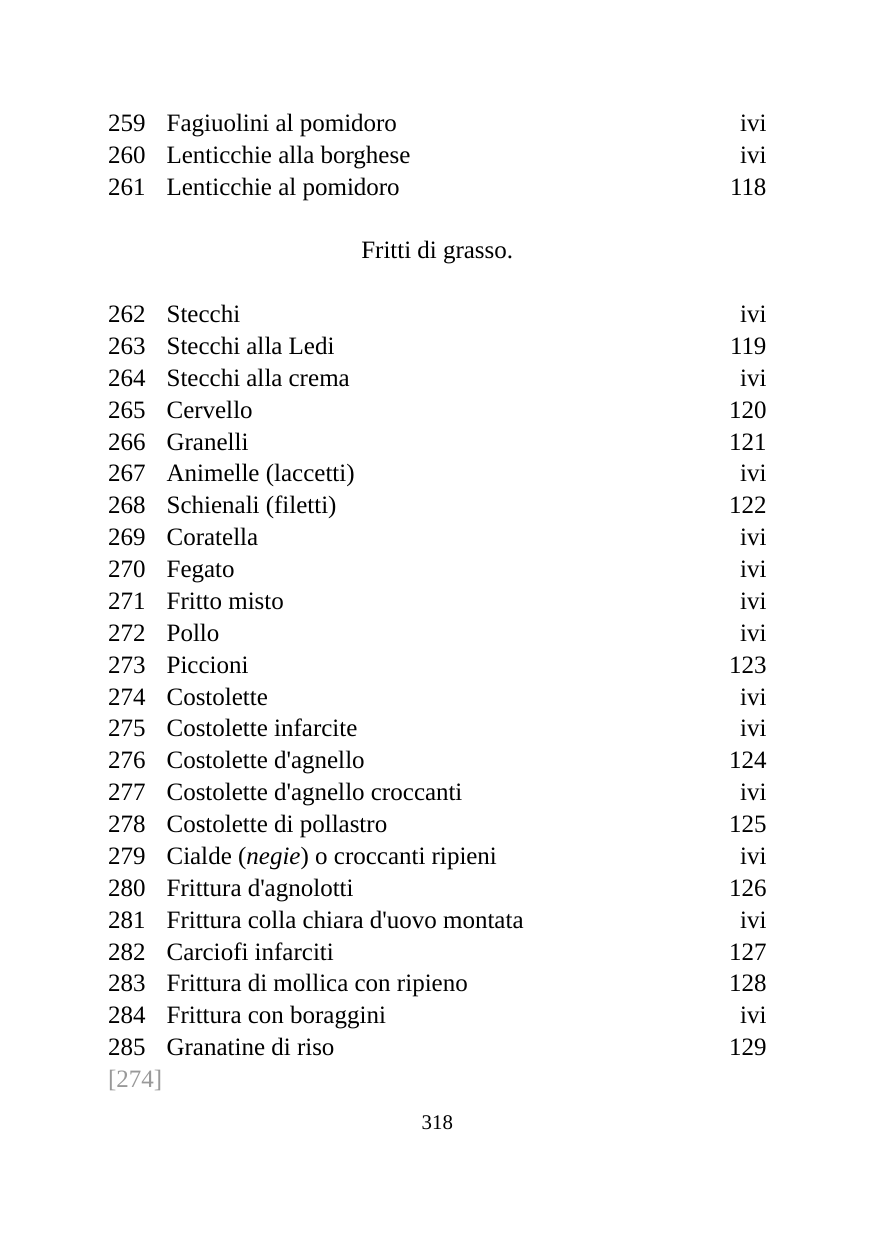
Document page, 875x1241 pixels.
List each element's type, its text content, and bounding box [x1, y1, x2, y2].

table_cell Lenticchie alla borghese [165, 138, 703, 170]
table_cell 120 [704, 393, 768, 425]
table_cell 261 [106, 170, 165, 202]
table_cell 266 [106, 425, 165, 457]
table_cell 284 [106, 999, 165, 1031]
table_cell 279 [106, 839, 165, 871]
table_cell [106, 202, 165, 234]
table_cell 124 [704, 744, 768, 776]
table_cell 129 [704, 1031, 768, 1062]
table_cell Coratella [165, 521, 703, 552]
table_cell 281 [106, 903, 165, 935]
table_cell 263 [106, 329, 165, 361]
table_cell ivi [704, 584, 768, 616]
table_cell ivi [704, 138, 768, 170]
table_cell ivi [704, 839, 768, 871]
table_cell ivi [704, 521, 768, 552]
table_cell ivi [704, 553, 768, 584]
table_cell Granelli [165, 425, 703, 457]
table_cell Costolette [165, 680, 703, 712]
table_cell 265 [106, 393, 165, 425]
table_cell Lenticchie al pomidoro [165, 170, 703, 202]
table_cell 283 [106, 967, 165, 999]
table_cell Animelle (laccetti) [165, 457, 703, 489]
table_cell [704, 1063, 768, 1094]
table_cell 121 [704, 425, 768, 457]
table_cell Fritto misto [165, 584, 703, 616]
table_cell 275 [106, 712, 165, 744]
table_cell Frittura di mollica con ripieno [165, 967, 703, 999]
table_cell ivi [704, 106, 768, 138]
table_cell Fagiuolini al pomidoro [165, 106, 703, 138]
table_cell Costolette infarcite [165, 712, 703, 744]
table_cell 122 [704, 489, 768, 521]
table_cell 125 [704, 808, 768, 839]
table_cell [704, 202, 768, 234]
table_cell Frittura con boraggini [165, 999, 703, 1031]
table_cell ivi [704, 999, 768, 1031]
table_cell Costolette d'agnello croccanti [165, 776, 703, 807]
table_cell Frittura d'agnolotti [165, 871, 703, 903]
table_cell 273 [106, 648, 165, 680]
table_cell 270 [106, 553, 165, 584]
table_cell Piccioni [165, 648, 703, 680]
table_cell ivi [704, 776, 768, 807]
table_cell ivi [704, 616, 768, 648]
table_cell Stecchi [165, 298, 703, 329]
table_cell ivi [704, 361, 768, 393]
table_cell Frittura colla chiara d'uovo montata [165, 903, 703, 935]
table_cell 128 [704, 967, 768, 999]
table_cell 269 [106, 521, 165, 552]
table_cell 274 [106, 680, 165, 712]
table_cell Costolette di pollastro [165, 808, 703, 839]
table_cell [274] [106, 1063, 165, 1094]
table_cell [704, 266, 768, 297]
table_cell 271 [106, 584, 165, 616]
table_cell 272 [106, 616, 165, 648]
table_cell Stecchi alla Ledi [165, 329, 703, 361]
table_cell 264 [106, 361, 165, 393]
table_cell 260 [106, 138, 165, 170]
table_cell Stecchi alla crema [165, 361, 703, 393]
table_cell Fritti di grasso. [106, 234, 768, 266]
table_cell Carciofi infarciti [165, 935, 703, 967]
table_cell 277 [106, 776, 165, 807]
table_cell Cialde (negie) o croccanti ripieni [165, 839, 703, 871]
table_cell 126 [704, 871, 768, 903]
table_cell 262 [106, 298, 165, 329]
table_cell Cervello [165, 393, 703, 425]
table_cell Pollo [165, 616, 703, 648]
table_cell Granatine di riso [165, 1031, 703, 1062]
table_cell 267 [106, 457, 165, 489]
table_cell Costolette d'agnello [165, 744, 703, 776]
table_cell 118 [704, 170, 768, 202]
table_cell 276 [106, 744, 165, 776]
table_cell ivi [704, 457, 768, 489]
table_cell 123 [704, 648, 768, 680]
table_cell [165, 266, 703, 297]
table_cell 278 [106, 808, 165, 839]
table_cell [106, 266, 165, 297]
table_cell 119 [704, 329, 768, 361]
table_cell ivi [704, 298, 768, 329]
table_cell 280 [106, 871, 165, 903]
table_cell 268 [106, 489, 165, 521]
table_cell 282 [106, 935, 165, 967]
table_cell ivi [704, 680, 768, 712]
table_cell ivi [704, 712, 768, 744]
table_cell Fegato [165, 553, 703, 584]
table_cell 259 [106, 106, 165, 138]
table_cell ivi [704, 903, 768, 935]
table_cell [165, 202, 703, 234]
table_cell [165, 1063, 703, 1094]
table_cell 285 [106, 1031, 165, 1062]
table_cell Schienali (filetti) [165, 489, 703, 521]
table_cell 127 [704, 935, 768, 967]
